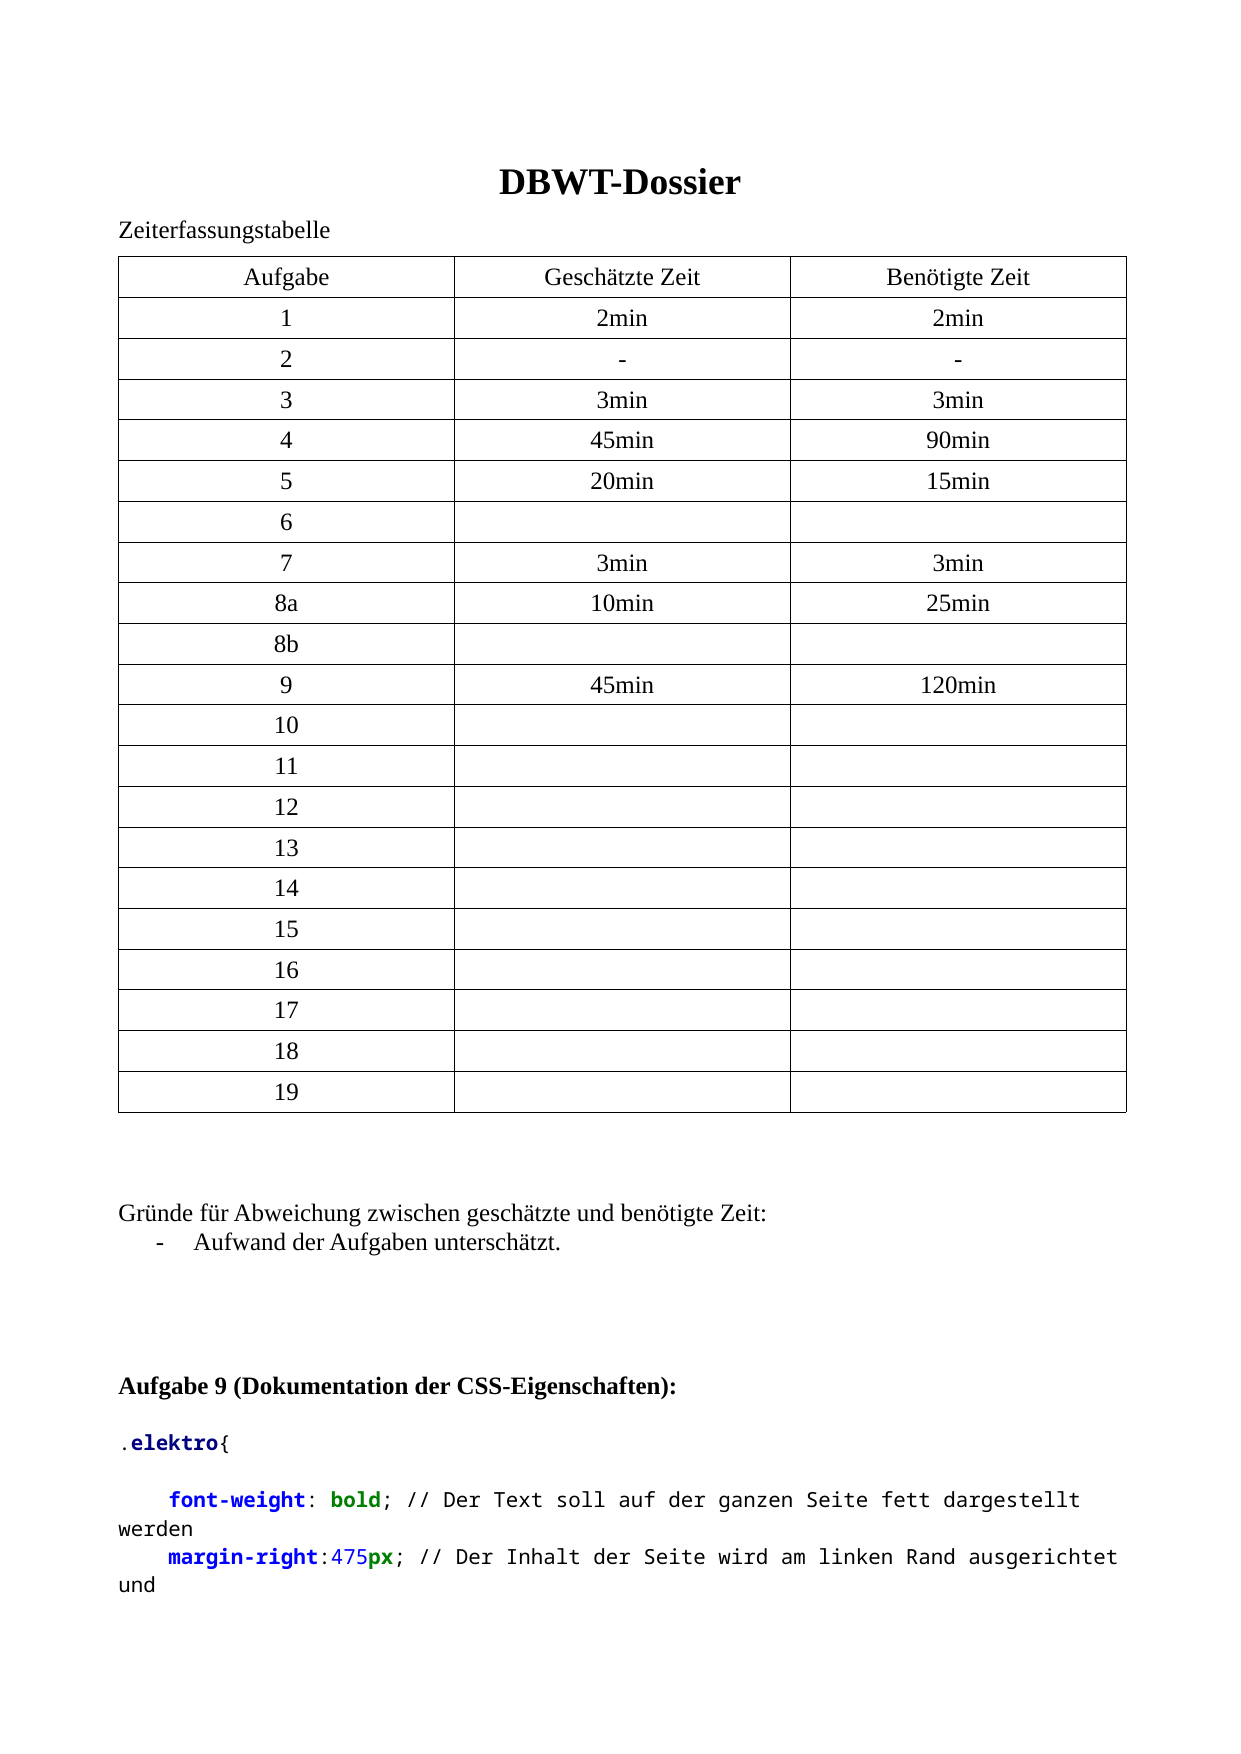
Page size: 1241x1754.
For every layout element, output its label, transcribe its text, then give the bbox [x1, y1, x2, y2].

table_cell [455, 909, 790, 949]
table_cell 3min [455, 543, 790, 582]
table_cell [791, 828, 1126, 867]
table_cell 12 [119, 787, 454, 826]
table_cell 18 [119, 1031, 454, 1071]
table_cell 9 [119, 665, 454, 704]
table_cell [791, 705, 1126, 745]
table_cell [791, 868, 1126, 908]
table_cell [455, 1031, 790, 1071]
text DBWT-Dossier [118, 159, 1122, 202]
table_cell [455, 787, 790, 826]
table_cell 10 [119, 705, 454, 745]
table_cell 1 [119, 298, 454, 338]
table_cell 20min [455, 461, 790, 501]
table_cell [455, 502, 790, 541]
table_cell [791, 950, 1126, 989]
table_header Aufgabe [119, 257, 454, 297]
table_cell [455, 1072, 790, 1112]
table_cell 6 [119, 502, 454, 541]
table_cell 2min [455, 298, 790, 338]
list Aufwand der Aufgaben unterschätzt. [156, 1227, 1122, 1256]
table_cell 25min [791, 583, 1126, 623]
table_cell [791, 502, 1126, 541]
table_cell [455, 950, 790, 989]
table_cell [455, 705, 790, 745]
table_cell [791, 990, 1126, 1030]
table_cell 7 [119, 543, 454, 582]
table_cell 10min [455, 583, 790, 623]
table_cell [455, 990, 790, 1030]
text Zeiterfassungstabelle [118, 215, 1122, 244]
table_cell - [455, 339, 790, 378]
table_cell [791, 624, 1126, 663]
table_cell 90min [791, 420, 1126, 460]
table_header Benötigte Zeit [791, 257, 1126, 297]
text .elektro{ font-weight: bold; // Der Text soll auf der ganzen Seite fett dargestellt werden margin-right:475px; // Der Inhalt der Seite wird am linken Rand ausgerichtet und [118, 1428, 1122, 1599]
table_cell [791, 909, 1126, 949]
table_cell 2 [119, 339, 454, 378]
table_cell [455, 624, 790, 663]
table_cell 5 [119, 461, 454, 501]
text Aufgabe 9 (Dokumentation der CSS-Eigenschaften): [118, 1371, 1122, 1399]
table_cell 8b [119, 624, 454, 663]
table_cell 3 [119, 380, 454, 419]
table_cell - [791, 339, 1126, 378]
table_cell 15min [791, 461, 1126, 501]
table_cell [791, 746, 1126, 786]
table_cell 120min [791, 665, 1126, 704]
table_cell 3min [791, 380, 1126, 419]
table_header Geschätzte Zeit [455, 257, 790, 297]
table_cell 8a [119, 583, 454, 623]
table_cell [455, 828, 790, 867]
text Gründe für Abweichung zwischen geschätzte und benötigte Zeit: [118, 1198, 1122, 1227]
table_cell 3min [455, 380, 790, 419]
table_cell 14 [119, 868, 454, 908]
table_cell [791, 787, 1126, 826]
table_cell 15 [119, 909, 454, 949]
table_cell 11 [119, 746, 454, 786]
table_cell [455, 746, 790, 786]
table_cell 45min [455, 665, 790, 704]
table_cell 13 [119, 828, 454, 867]
table_cell [455, 868, 790, 908]
table_cell 19 [119, 1072, 454, 1112]
table_cell 16 [119, 950, 454, 989]
table_cell 45min [455, 420, 790, 460]
table_cell [791, 1031, 1126, 1071]
table_cell [791, 1072, 1126, 1112]
table_cell 4 [119, 420, 454, 460]
table_cell 2min [791, 298, 1126, 338]
table_cell 3min [791, 543, 1126, 582]
table_cell 17 [119, 990, 454, 1030]
